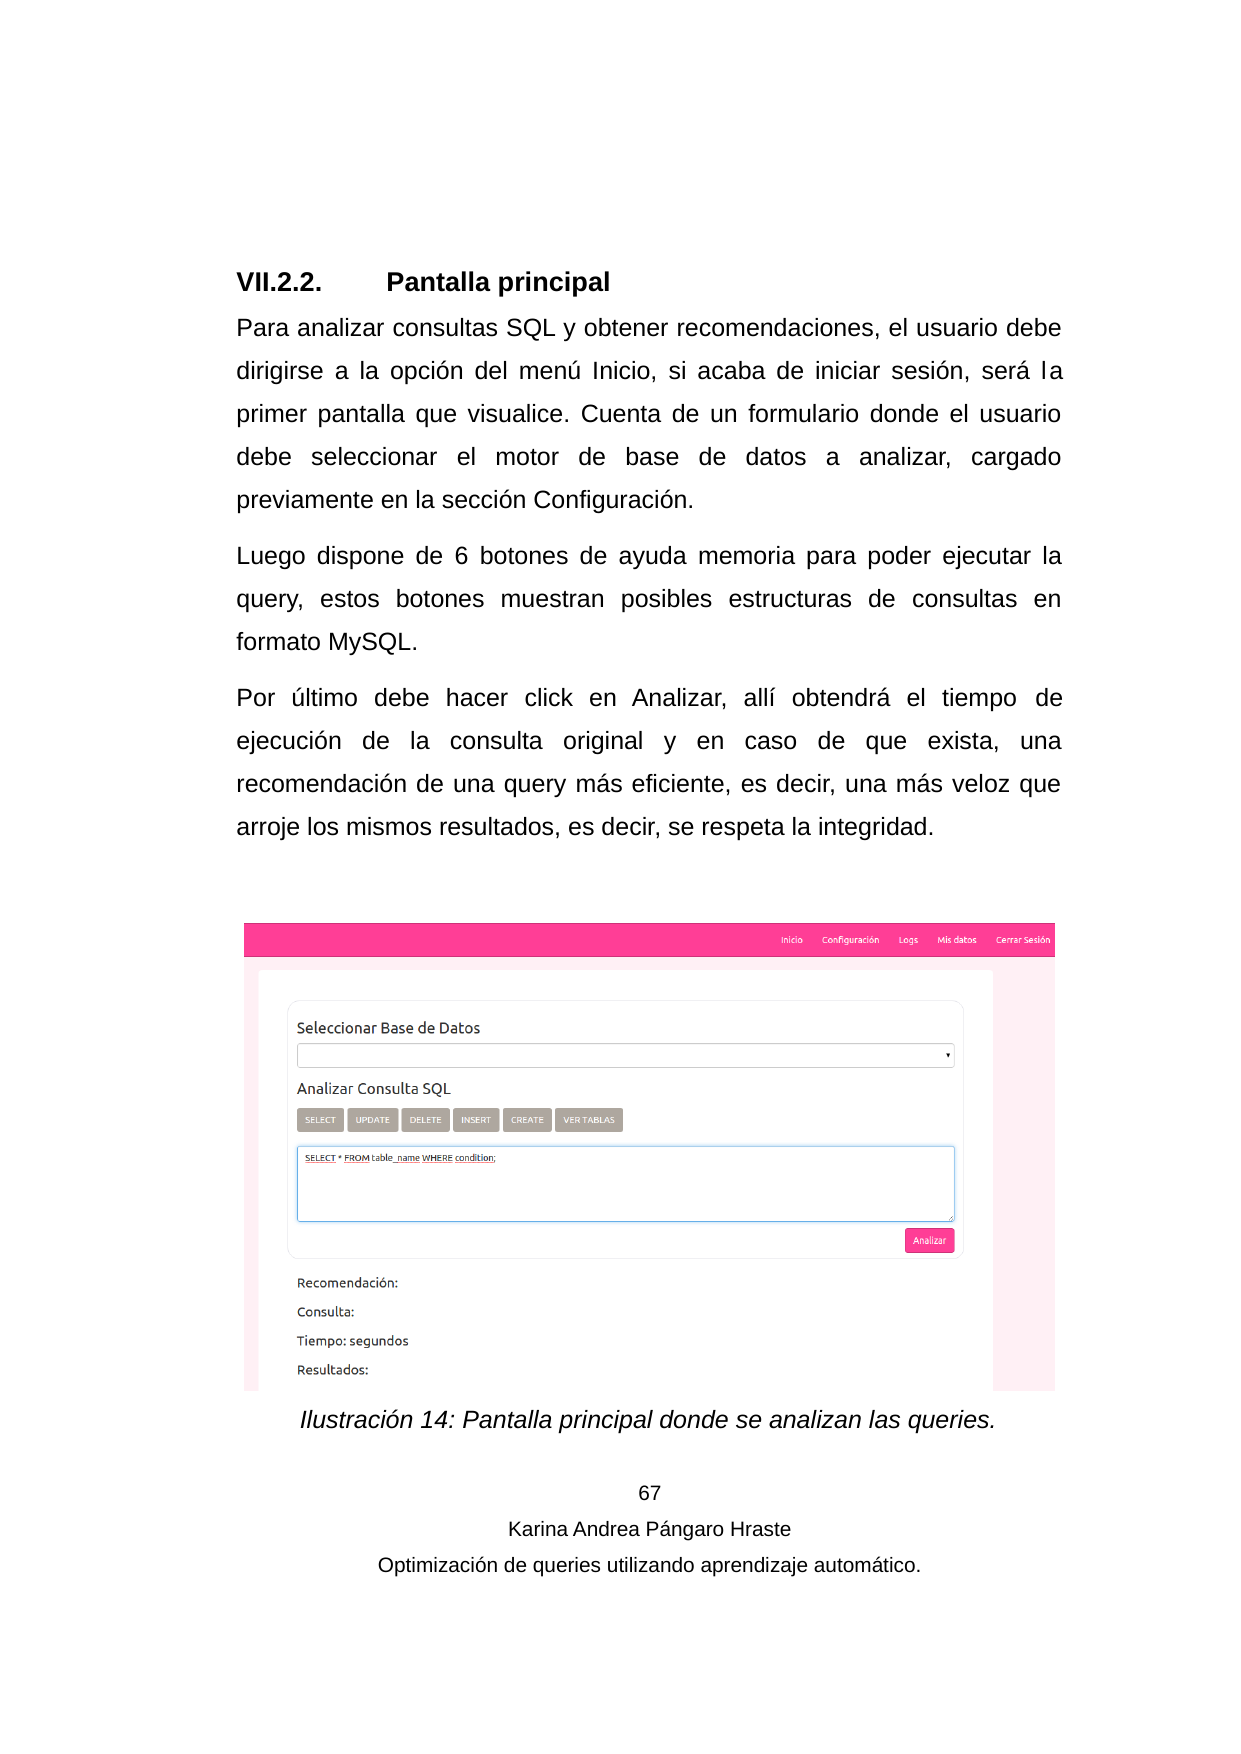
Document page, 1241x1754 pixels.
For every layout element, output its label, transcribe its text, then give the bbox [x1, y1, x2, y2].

text Para analizar consultas SQL y obtener recomendaciones, el usuario debe dirigirse a la opción del menú Inicio, si acaba de iniciar sesión, será la primer pantalla que visualice. Cuenta de un formulario donde el usuario debe seleccionar el motor de base de datos a analizar, cargado previamente en la sección Configuración. [236, 313, 1063, 514]
picture [244, 923, 1055, 1391]
text Por último debe hacer click en Analizar, allí obtendrá el tiempo de ejecución de la consulta original y en caso de que exista, una recomendación de una query más eficiente, es decir, una más veloz que arroje los mismos resultados, es decir, se respeta la integridad. [236, 683, 1063, 841]
subtitle Pantalla principal [236, 266, 1063, 297]
text Luego dispone de 6 botones de ayuda memoria para poder ejecutar la query, estos botones muestran posibles estructuras de consultas en formato MySQL. [236, 541, 1063, 656]
text Ilustración 14: Pantalla principal donde se analizan las queries. [236, 1391, 1063, 1433]
